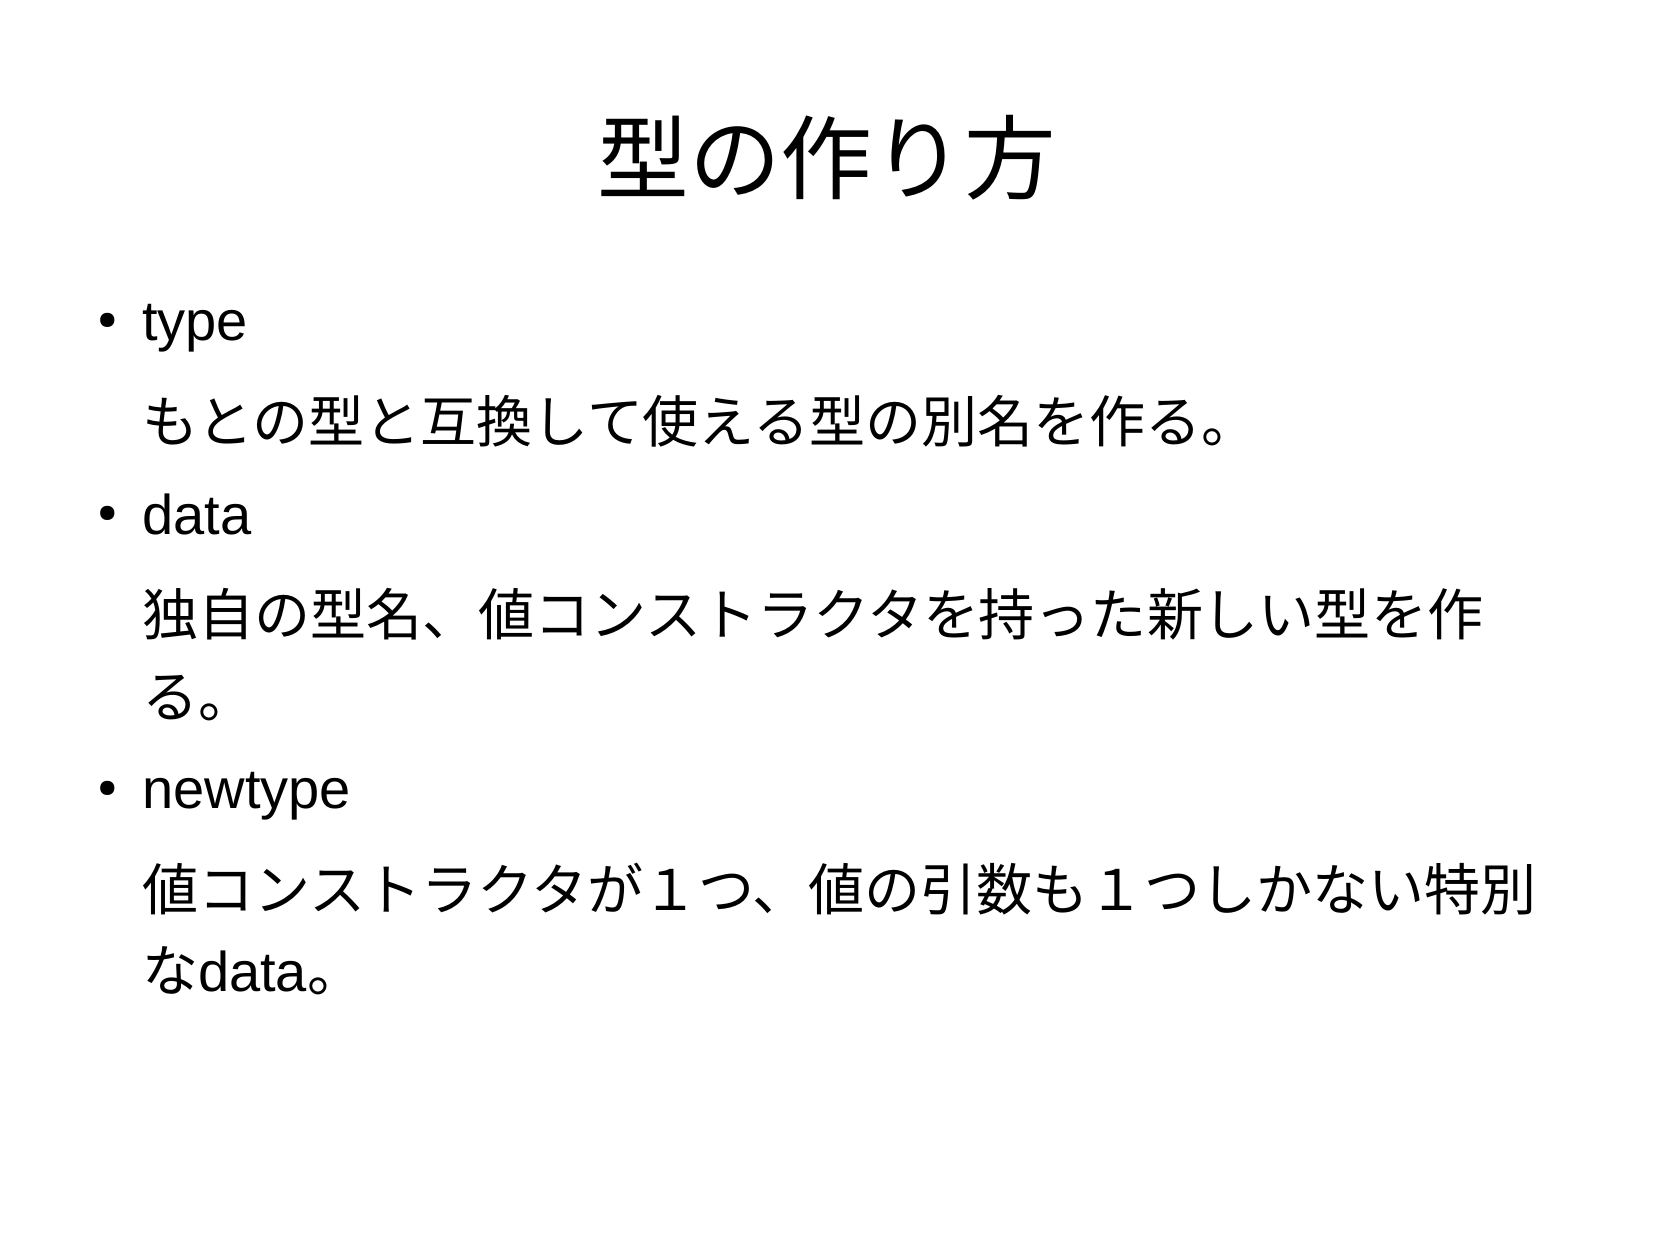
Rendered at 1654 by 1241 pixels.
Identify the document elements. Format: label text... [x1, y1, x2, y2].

list type もとの型と互換して使える型の別名を作る。 data 独自の型名、値コンストラクタを持った新しい型を作る。 newtype 値コンストラクタが１つ、値の引数も１つしかない特別なdata。 [82, 290, 1571, 1010]
title 型の作り方 [82, 49, 1571, 257]
